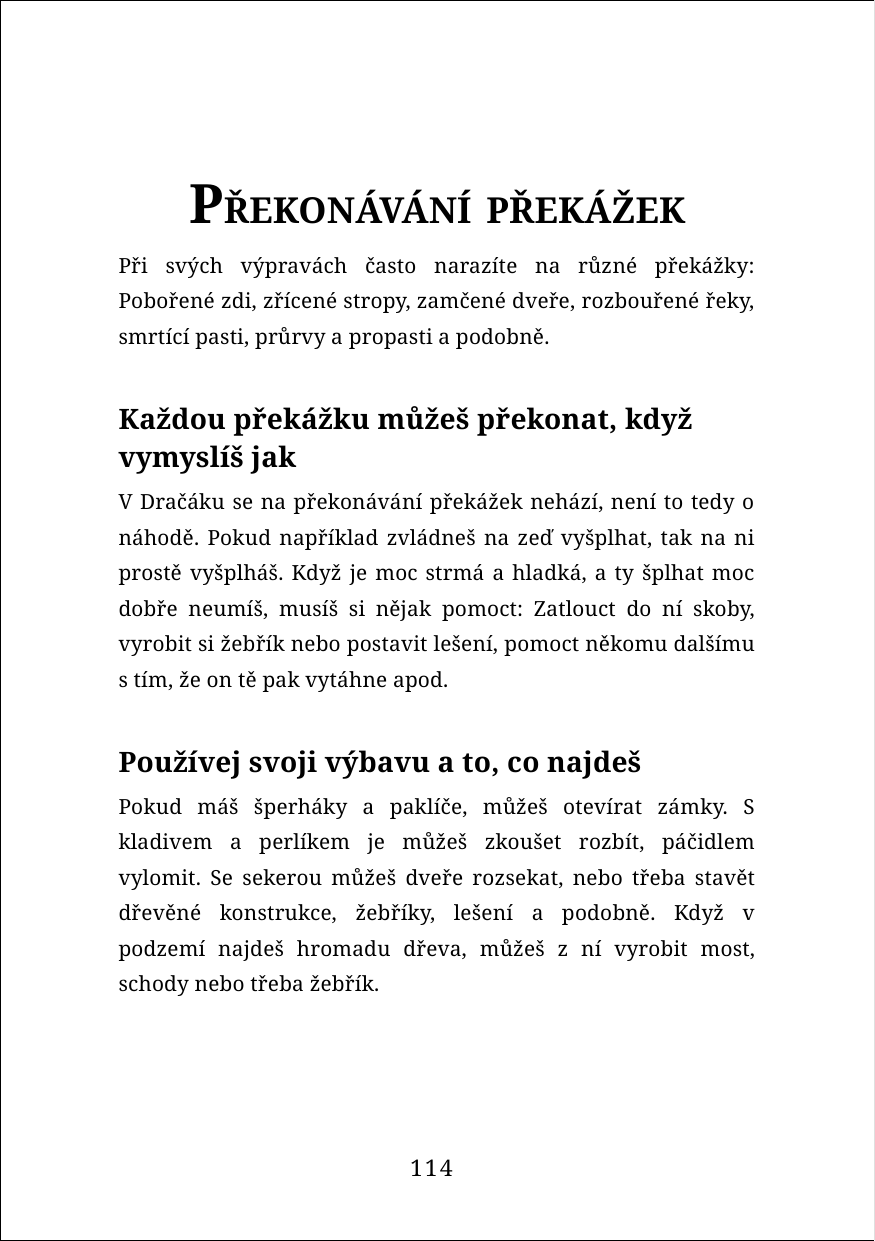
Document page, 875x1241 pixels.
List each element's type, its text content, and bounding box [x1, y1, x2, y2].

subtitle Používej svoji výbavu a to, co najdeš [118, 742, 756, 780]
subtitle Každou překážku můžeš překonat, když vymyslíš jak [118, 399, 756, 476]
subtitle Překonávání překážek [118, 166, 756, 239]
text Pokud máš šperháky a paklíče, můžeš otevírat zámky. S kladivem a perlíkem je můžeš zkoušet rozbít, páčidlem vylomit. Se sekerou můžeš dveře rozsekat, nebo třeba stavět dřevěné konstrukce, žebříky, lešení a podobně. Když v podzemí najdeš hromadu dřeva, můžeš z ní vyrobit most, schody nebo třeba žebřík. [118, 792, 756, 998]
text V Dračáku se na překonávání překážek nehází, není to tedy o náhodě. Pokud například zvládneš na zeď vyšplhat, tak na ni prostě vyšplháš. Když je moc strmá a hladká, a ty šplhat moc dobře neumíš, musíš si nějak pomoct: Zatlouct do ní skoby, vyrobit si žebřík nebo postavit lešení, pomoct někomu dalšímu s tím, že on tě pak vytáhne apod. [118, 487, 756, 693]
text Při svých výpravách často narazíte na různé překážky: Pobořené zdi, zřícené stropy, zamčené dveře, rozbouřené řeky, smrtící pasti, průrvy a propasti a podobně. [118, 251, 756, 351]
